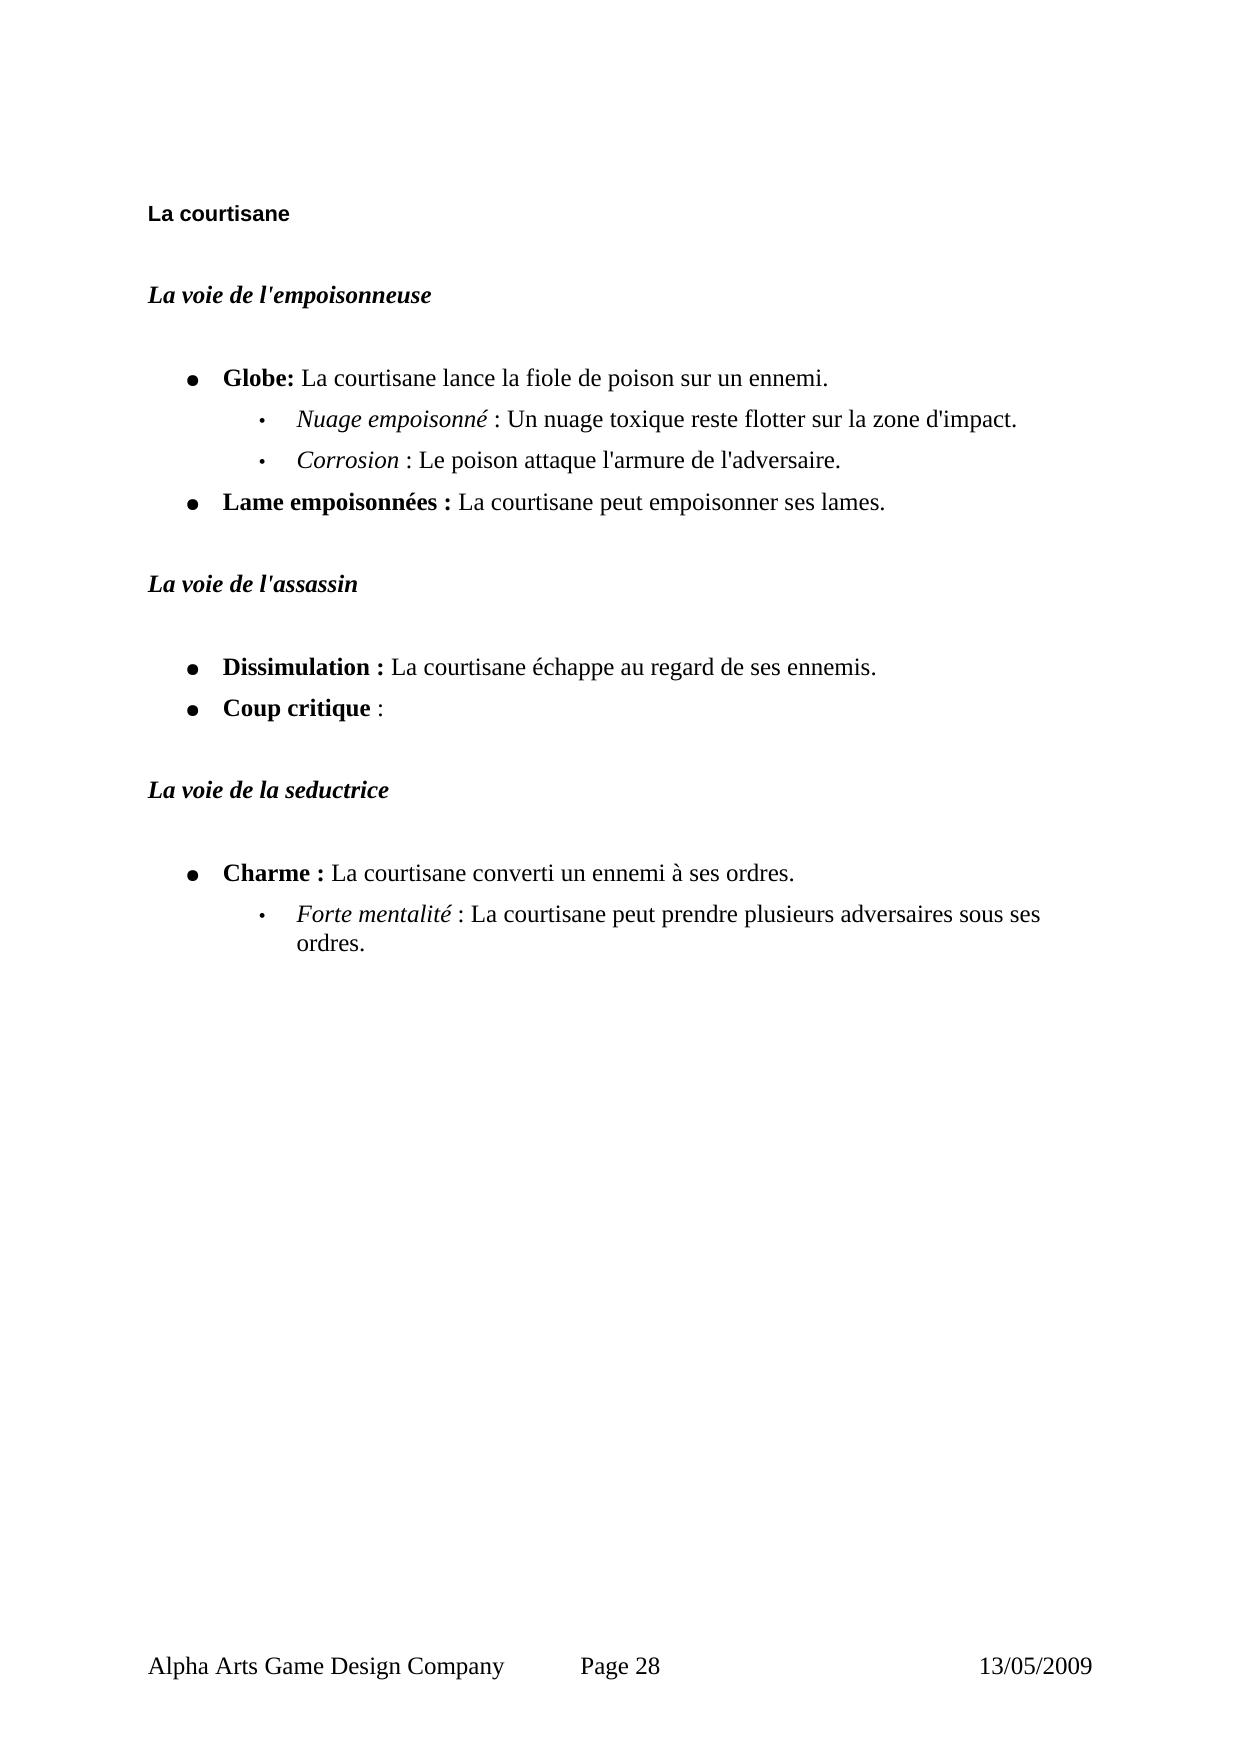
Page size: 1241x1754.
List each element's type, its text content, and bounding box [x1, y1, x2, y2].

text La voie de la seductrice [148, 775, 1092, 804]
list Forte mentalité : La courtisane peut prendre plusieurs adversaires sous ses ordres. [259, 899, 1092, 957]
subtitle La courtisane [148, 201, 1092, 227]
list Dissimulation : La courtisane échappe au regard de ses ennemis. [185, 652, 1092, 680]
list Lame empoisonnées : La courtisane peut empoisonner ses lames. [185, 487, 1092, 515]
list Globe: La courtisane lance la fiole de poison sur un ennemi. [185, 363, 1092, 392]
list Coup critique : [185, 693, 1092, 722]
text La voie de l'assassin [148, 569, 1092, 598]
text La voie de l'empoisonneuse [148, 280, 1092, 309]
list Charme : La courtisane converti un ennemi à ses ordres. [185, 858, 1092, 887]
list Corrosion : Le poison attaque l'armure de l'adversaire. [259, 445, 1092, 474]
list Nuage empoisonné : Un nuage toxique reste flotter sur la zone d'impact. [259, 404, 1092, 433]
